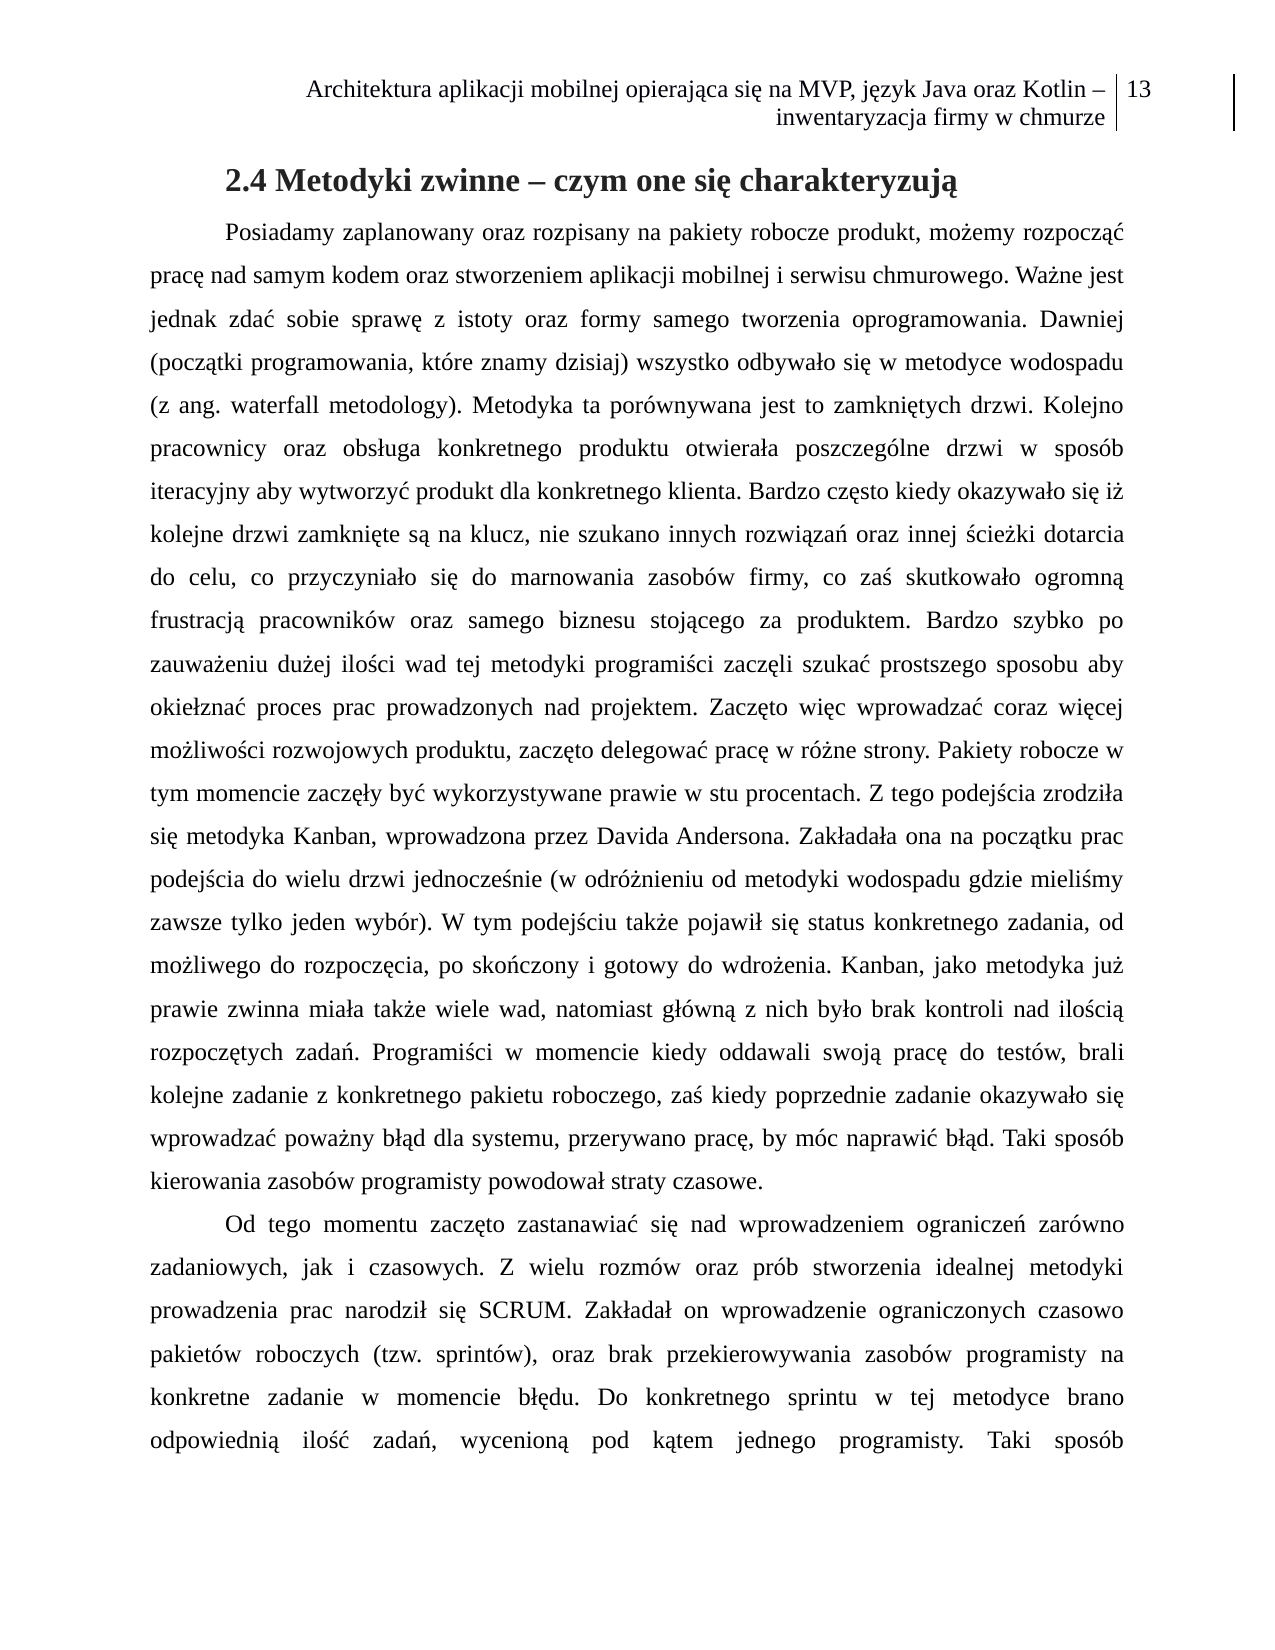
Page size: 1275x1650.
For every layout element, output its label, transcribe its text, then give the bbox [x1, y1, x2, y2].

text Posiadamy zaplanowany oraz rozpisany na pakiety robocze produkt, możemy rozpocząć pracę nad samym kodem oraz stworzeniem aplikacji mobilnej i serwisu chmurowego. Ważne jest jednak zdać sobie sprawę z istoty oraz formy samego tworzenia oprogramowania. Dawniej (początki programowania, które znamy dzisiaj) wszystko odbywało się w metodyce wodospadu (z ang. waterfall metodology). Metodyka ta porównywana jest to zamkniętych drzwi. Kolejno pracownicy oraz obsługa konkretnego produktu otwierała poszczególne drzwi w sposób iteracyjny aby wytworzyć produkt dla konkretnego klienta. Bardzo często kiedy okazywało się iż kolejne drzwi zamknięte są na klucz, nie szukano innych rozwiązań oraz innej ścieżki dotarcia do celu, co przyczyniało się do marnowania zasobów firmy, co zaś skutkowało ogromną frustracją pracowników oraz samego biznesu stojącego za produktem. Bardzo szybko po zauważeniu dużej ilości wad tej metodyki programiści zaczęli szukać prostszego sposobu aby okiełznać proces prac prowadzonych nad projektem. Zaczęto więc wprowadzać coraz więcej możliwości rozwojowych produktu, zaczęto delegować pracę w różne strony. Pakiety robocze w tym momencie zaczęły być wykorzystywane prawie w stu procentach. Z tego podejścia zrodziła się metodyka Kanban, wprowadzona przez Davida Andersona. Zakładała ona na początku prac podejścia do wielu drzwi jednocześnie (w odróżnieniu od metodyki wodospadu gdzie mieliśmy zawsze tylko jeden wybór). W tym podejściu także pojawił się status konkretnego zadania, od możliwego do rozpoczęcia, po skończony i gotowy do wdrożenia. Kanban, jako metodyka już prawie zwinna miała także wiele wad, natomiast główną z nich było brak kontroli nad ilością rozpoczętych zadań. Programiści w momencie kiedy oddawali swoją pracę do testów, brali kolejne zadanie z konkretnego pakietu roboczego, zaś kiedy poprzednie zadanie okazywało się wprowadzać poważny błąd dla systemu, przerywano pracę, by móc naprawić błąd. Taki sposób kierowania zasobów programisty powodował straty czasowe. [150, 217, 1125, 1195]
text Od tego momentu zaczęto zastanawiać się nad wprowadzeniem ograniczeń zarówno zadaniowych, jak i czasowych. Z wielu rozmów oraz prób stworzenia idealnej metodyki prowadzenia prac narodził się SCRUM. Zakładał on wprowadzenie ograniczonych czasowo pakietów roboczych (tzw. sprintów), oraz brak przekierowywania zasobów programisty na konkretne zadanie w momencie błędu. Do konkretnego sprintu w tej metodyce brano odpowiednią ilość zadań, wycenioną pod kątem jednego programisty. Taki sposób [150, 1209, 1125, 1454]
text 2.4 Metodyki zwinne – czym one się charakteryzują [150, 160, 1125, 198]
